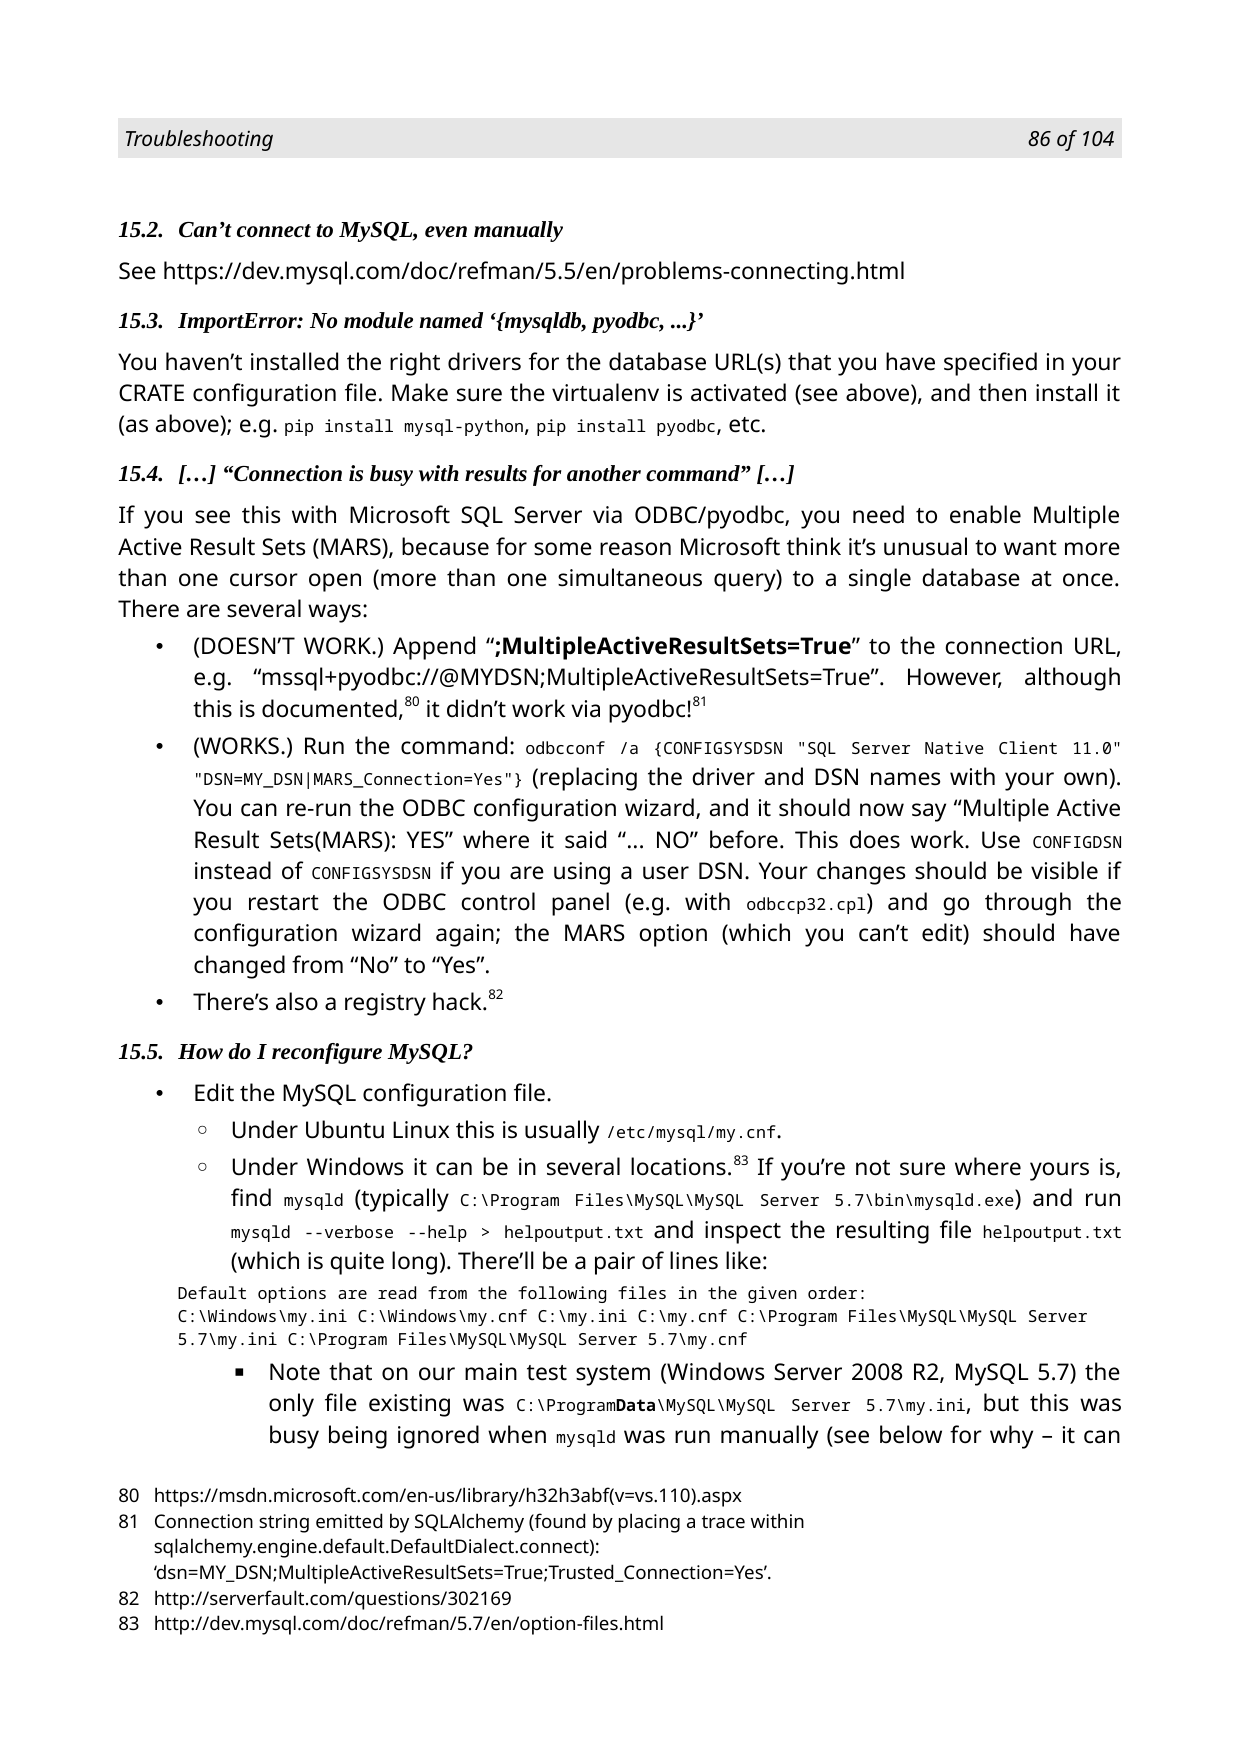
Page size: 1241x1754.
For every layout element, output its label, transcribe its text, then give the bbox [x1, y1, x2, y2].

list http://dev.mysql.com/doc/refman/5.7/en/option-files.html [118, 1610, 1122, 1636]
list Under Windows it can be in several locations. If you’re not sure where yours is, find mysqld (typically C:\Program Files\MySQL\MySQL Server 5.7\bin\mysqld.exe) and run mysqld --verbose --help > helpoutput.txt and inspect the resulting file helpoutput.txt (which is quite long). There’ll be a pair of lines like: [193, 1151, 1122, 1276]
list Edit the MySQL configuration file. [156, 1077, 1122, 1108]
list Note that on our main test system (Windows Server 2008 R2, MySQL 5.7) the only file existing was C:\ProgramData\MySQL\MySQL Server 5.7\my.ini, but this was busy being ignored when mysqld was run manually (see below for why – it can [231, 1356, 1122, 1450]
text Default options are read from the following files in the given order: [177, 1282, 1122, 1305]
text C:\Windows\my.ini C:\Windows\my.cnf C:\my.ini C:\my.cnf C:\Program Files\MySQL\MySQL Server 5.7\my.ini C:\Program Files\MySQL\MySQL Server 5.7\my.cnf [177, 1305, 1122, 1350]
list Under Ubuntu Linux this is usually /etc/mysql/my.cnf. [193, 1114, 1122, 1145]
list (WORKS.) Run the command: odbcconf /a {CONFIGSYSDSN "SQL Server Native Client 11.0" "DSN=MY_DSN|MARS_Connection=Yes"} (replacing the driver and DSN names with your own). You can re-run the ODBC configuration wizard, and it should now say “Multiple Active Result Sets(MARS): YES” where it said “... NO” before. This does work. Use CONFIGDSN instead of CONFIGSYSDSN if you are using a user DSN. Your changes should be visible if you restart the ODBC control panel (e.g. with odbccp32.cpl) and go through the configuration wizard again; the MARS option (which you can’t edit) should have changed from “No” to “Yes”. [156, 730, 1122, 980]
list There’s also a registry hack. [156, 986, 1122, 1017]
list http://serverfault.com/questions/302169 [118, 1585, 1122, 1610]
subtitle ImportError: No module named ‘{mysqldb, pyodbc, ...}’ [118, 307, 1122, 333]
list Connection string emitted by SQLAlchemy (found by placing a trace within sqlalchemy.engine.default.DefaultDialect.connect): ‘dsn=MY_DSN;MultipleActiveResultSets=True;Trusted_Connection=Yes’. [118, 1508, 1122, 1585]
text You haven’t installed the right drivers for the database URL(s) that you have specified in your CRATE configuration file. Make sure the virtualenv is activated (see above), and then install it (as above); e.g. pip install mysql-python, pip install pyodbc, etc. [118, 346, 1122, 439]
subtitle Can’t connect to MySQL, even manually [118, 216, 1122, 242]
subtitle […] “Connection is busy with results for another command” […] [118, 460, 1122, 487]
list (DOESN’T WORK.) Append “;MultipleActiveResultSets=True” to the connection URL, e.g. “mssql+pyodbc://@MYDSN;MultipleActiveResultSets=True”. However, although this is documented, it didn’t work via pyodbc! [156, 630, 1122, 724]
text If you see this with Microsoft SQL Server via ODBC/pyodbc, you need to enable Multiple Active Result Sets (MARS), because for some reason Microsoft think it’s unusual to want more than one cursor open (more than one simultaneous query) to a single database at once. There are several ways: [118, 499, 1122, 624]
subtitle How do I reconfigure MySQL? [118, 1038, 1122, 1064]
list https://msdn.microsoft.com/en-us/library/h32h3abf(v=vs.110).aspx [118, 1483, 1122, 1508]
text See https://dev.mysql.com/doc/refman/5.5/en/problems-connecting.html [118, 255, 1122, 286]
